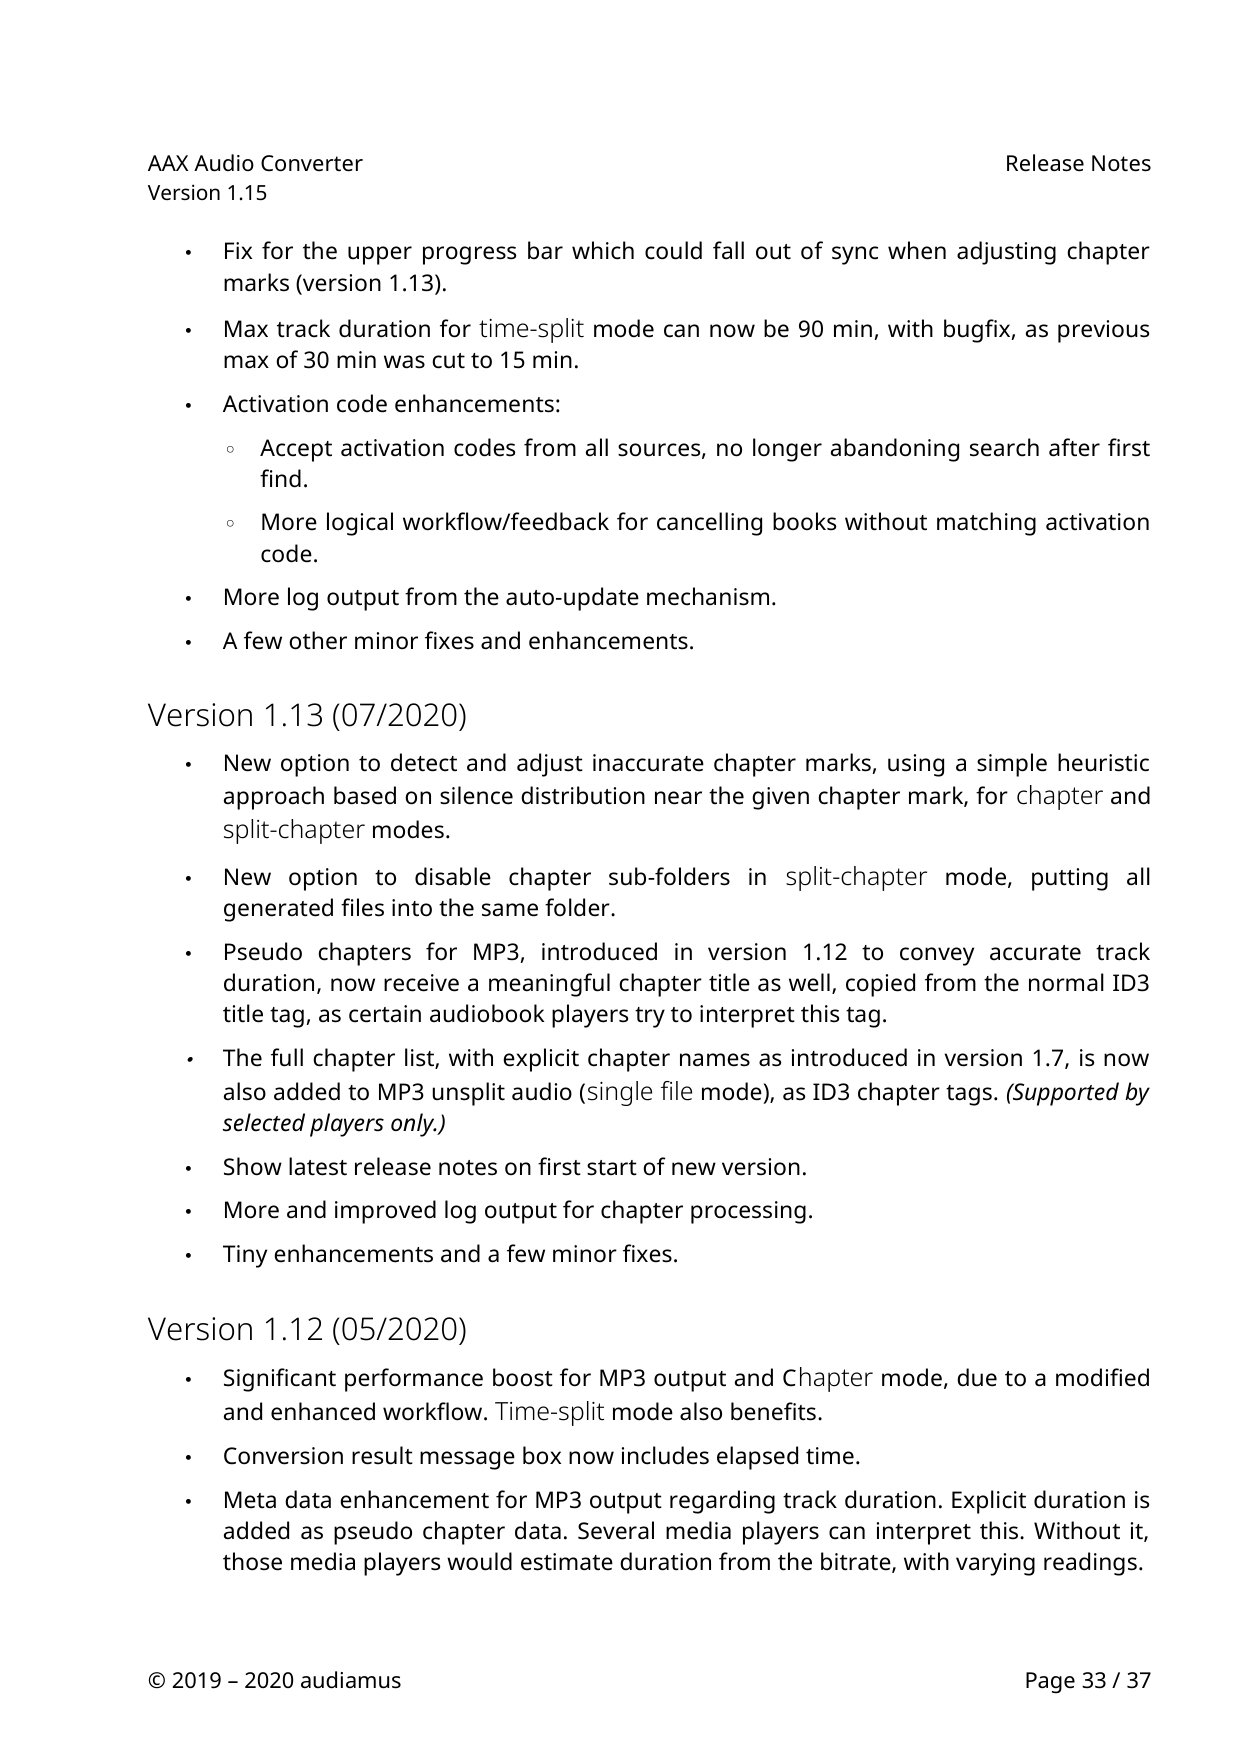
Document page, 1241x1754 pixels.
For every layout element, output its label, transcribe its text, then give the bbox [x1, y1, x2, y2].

list More log output from the auto-update mechanism. [185, 581, 1152, 612]
list A few other minor fixes and enhancements. [185, 625, 1152, 656]
list More and improved log output for chapter processing. [185, 1194, 1152, 1226]
list Significant performance boost for MP3 output and Chapter mode, due to a modified and enhanced workflow. Time-split mode also benefits. [185, 1360, 1152, 1428]
list Meta data enhancement for MP3 output regarding track duration. Explicit duration is added as pseudo chapter data. Several media players can interpret this. Without it, those media players would estimate duration from the bitrate, with varying readings. [185, 1484, 1152, 1578]
list Show latest release notes on first start of new version. [185, 1151, 1152, 1182]
list More logical workflow/feedback for cancelling books without matching activation code. [223, 506, 1152, 569]
list New option to disable chapter sub-folders in split-chapter mode, putting all generated files into the same folder. [185, 858, 1152, 923]
list Activation code enhancements: [185, 388, 1152, 419]
list The full chapter list, with explicit chapter names as introduced in version 1.7, is now also added to MP3 unsplit audio (single file mode), as ID3 chapter tags. (Supported by selected players only.) [185, 1042, 1152, 1138]
list Accept activation codes from all sources, no longer abandoning search after first find. [223, 431, 1152, 494]
list Fix for the upper progress bar which could fall out of sync when adjusting chapter marks (version 1.13). [185, 235, 1152, 298]
list New option to detect and adjust inaccurate chapter marks, using a simple heuristic approach based on silence distribution near the given chapter mark, for chapter and split-chapter modes. [185, 747, 1152, 846]
subtitle Version 1.12 (05/2020) [148, 1307, 1152, 1349]
list Max track duration for time-split mode can now be 90 min, with bugfix, as previous max of 30 min was cut to 15 min. [185, 310, 1152, 375]
list Tiny enhancements and a few minor fixes. [185, 1238, 1152, 1269]
list Pseudo chapters for MP3, introduced in version 1.12 to convey accurate track duration, now receive a meaningful chapter title as well, copied from the normal ID3 title tag, as certain audiobook players try to interpret this tag. [185, 936, 1152, 1029]
subtitle Version 1.13 (07/2020) [148, 693, 1152, 736]
list Conversion result message box now includes elapsed time. [185, 1440, 1152, 1471]
